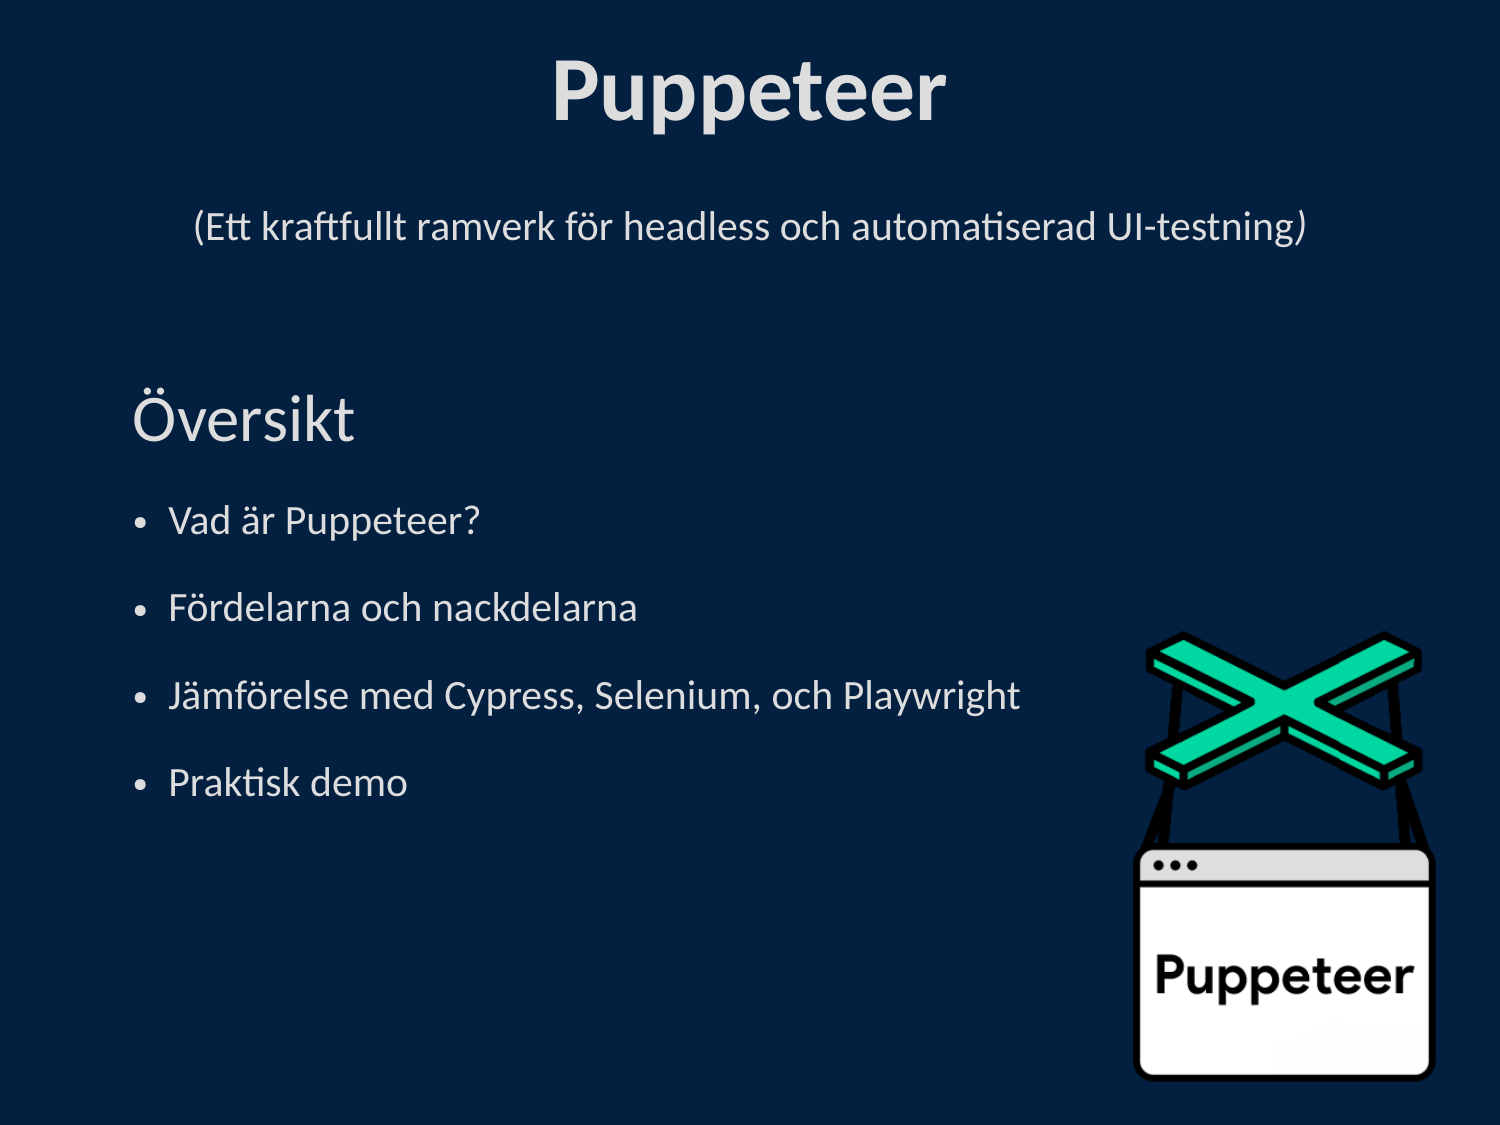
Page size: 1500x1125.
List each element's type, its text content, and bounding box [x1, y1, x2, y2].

picture [1122, 620, 1447, 1093]
text_box Översikt Vad är Puppeteer? Fördelarna och nackdelarna Jämförelse med Cypress, Selenium, och Playwright Praktisk demo [118, 383, 1063, 916]
title Puppeteer (Ett kraftfullt ramverk för headless och automatiserad UI-testning) [75, 45, 1425, 233]
